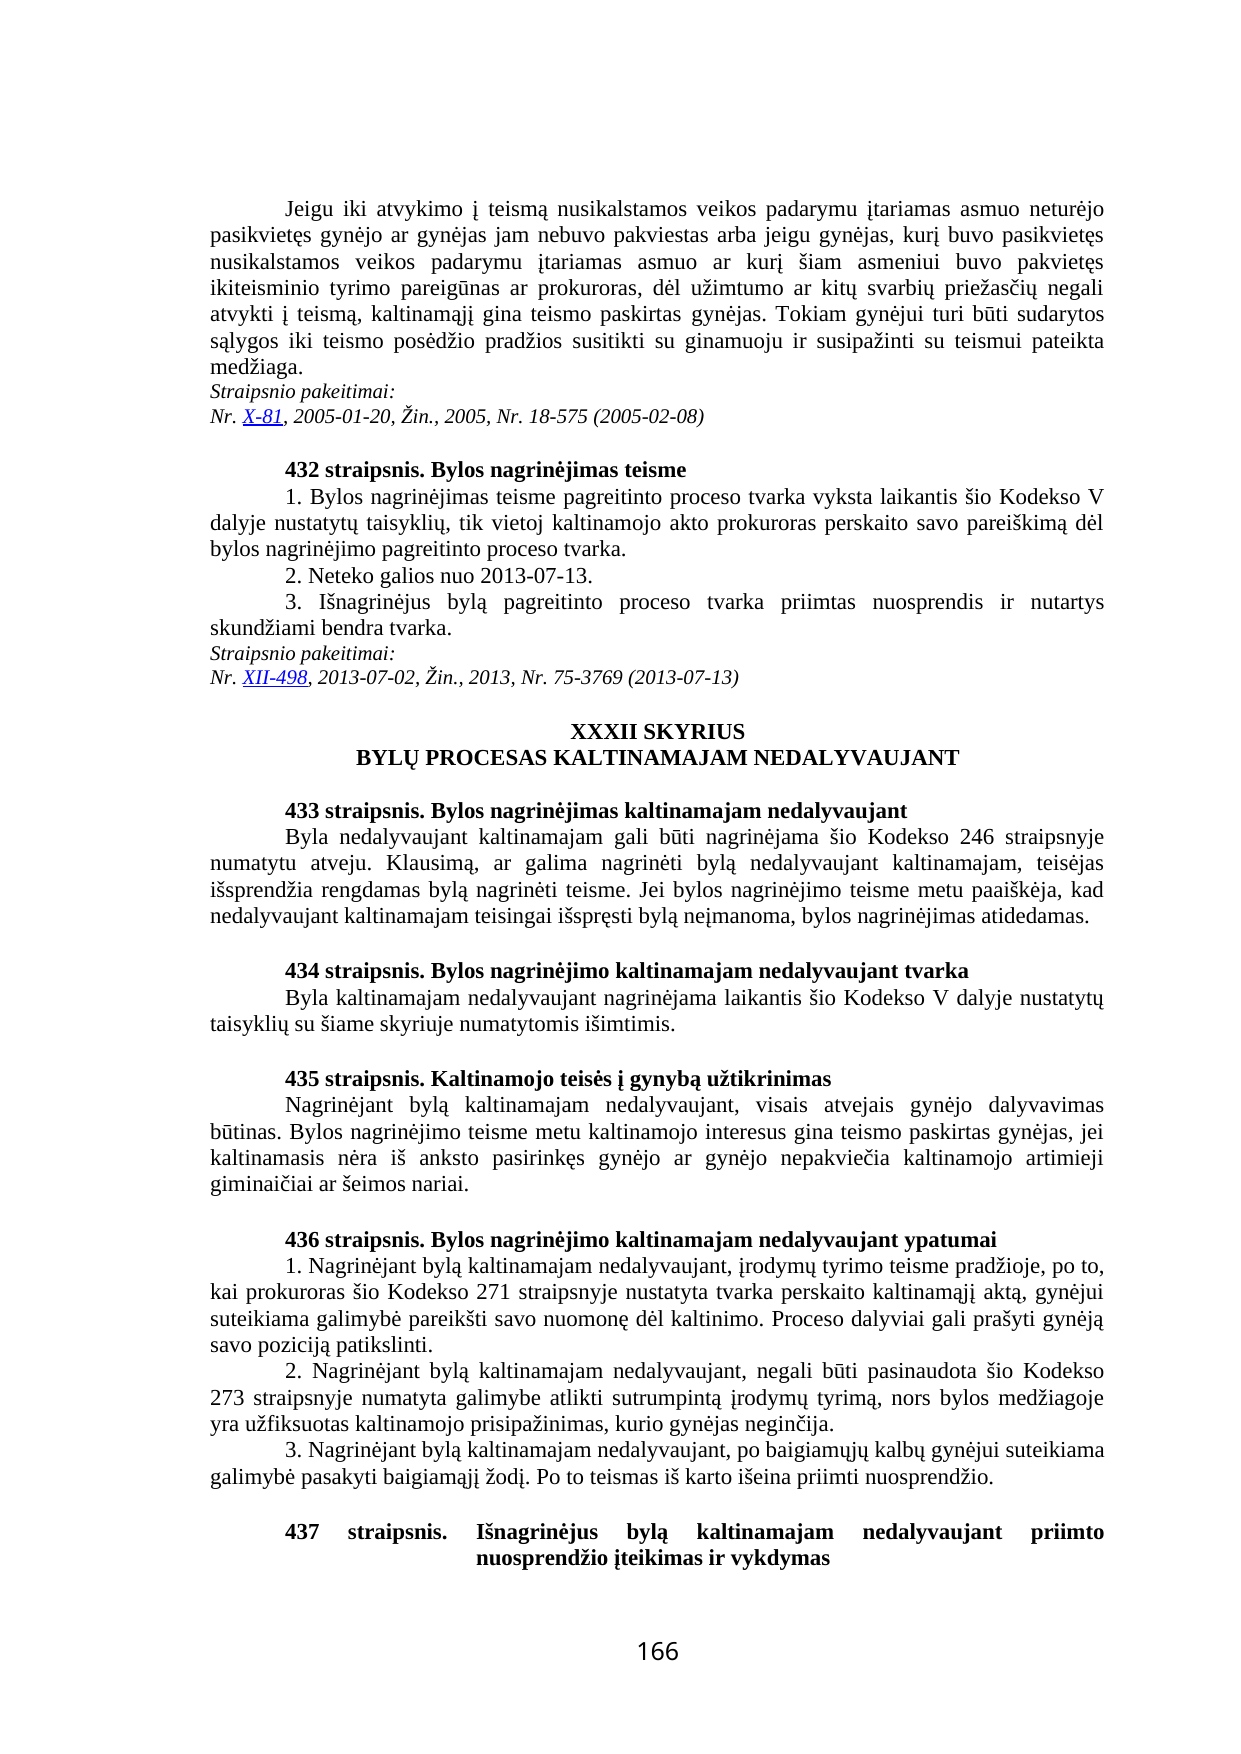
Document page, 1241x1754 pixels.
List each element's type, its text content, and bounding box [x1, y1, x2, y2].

text 3. Išnagrinėjus bylą pagreitinto proceso tvarka priimtas nuosprendis ir nutartys skundžiami bendra tvarka. [210, 588, 1106, 641]
text 432 straipsnis. Bylos nagrinėjimas teisme [210, 456, 1106, 483]
text Straipsnio pakeitimai: [210, 641, 1106, 665]
text Nr. X-81, 2005-01-20, Žin., 2005, Nr. 18-575 (2005-02-08) [210, 403, 1106, 428]
text 437 straipsnis. Išnagrinėjus bylą kaltinamajam nedalyvaujant priimto nuosprendžio įteikimas ir vykdymas [285, 1518, 1106, 1571]
text 1. Nagrinėjant bylą kaltinamajam nedalyvaujant, įrodymų tyrimo teisme pradžioje, po to, kai prokuroras šio Kodekso 271 straipsnyje nustatyta tvarka perskaito kaltinamąjį aktą, gynėjui suteikiama galimybė pareikšti savo nuomonę dėl kaltinimo. Proceso dalyviai gali prašyti gynėją savo poziciją patikslinti. [210, 1252, 1106, 1357]
text 433 straipsnis. Bylos nagrinėjimas kaltinamajam nedalyvaujant [210, 797, 1106, 823]
text Byla kaltinamajam nedalyvaujant nagrinėjama laikantis šio Kodekso V dalyje nustatytų taisyklių su šiame skyriuje numatytomis išimtimis. [210, 984, 1106, 1036]
text XXXII skyrius [210, 718, 1106, 744]
text 2. Nagrinėjant bylą kaltinamajam nedalyvaujant, negali būti pasinaudota šio Kodekso 273 straipsnyje numatyta galimybe atlikti sutrumpintą įrodymų tyrimą, nors bylos medžiagoje yra užfiksuotas kaltinamojo prisipažinimas, kurio gynėjas neginčija. [210, 1357, 1106, 1436]
text 434 straipsnis. Bylos nagrinėjimo kaltinamajam nedalyvaujant tvarka [210, 957, 1106, 984]
text Straipsnio pakeitimai: [210, 379, 1106, 403]
text 3. Nagrinėjant bylą kaltinamajam nedalyvaujant, po baigiamųjų kalbų gynėjui suteikiama galimybė pasakyti baigiamąjį žodį. Po to teismas iš karto išeina priimti nuosprendžio. [210, 1436, 1106, 1489]
text 2. Neteko galios nuo 2013-07-13. [210, 562, 1106, 588]
text Jeigu iki atvykimo į teismą nusikalstamos veikos padarymu įtariamas asmuo neturėjo pasikvietęs gynėjo ar gynėjas jam nebuvo pakviestas arba jeigu gynėjas, kurį buvo pasikvietęs nusikalstamos veikos padarymu įtariamas asmuo ar kurį šiam asmeniui buvo pakvietęs ikiteisminio tyrimo pareigūnas ar prokuroras, dėl užimtumo ar kitų svarbių priežasčių negali atvykti į teismą, kaltinamąjį gina teismo paskirtas gynėjas. Tokiam gynėjui turi būti sudarytos sąlygos iki teismo posėdžio pradžios susitikti su ginamuoju ir susipažinti su teismui pateikta medžiaga. [210, 195, 1106, 379]
text Bylų procesas kaltinamajam nedalyvaujant [210, 744, 1106, 770]
text 1. Bylos nagrinėjimas teisme pagreitinto proceso tvarka vyksta laikantis šio Kodekso V dalyje nustatytų taisyklių, tik vietoj kaltinamojo akto prokuroras perskaito savo pareiškimą dėl bylos nagrinėjimo pagreitinto proceso tvarka. [210, 483, 1106, 562]
text Nagrinėjant bylą kaltinamajam nedalyvaujant, visais atvejais gynėjo dalyvavimas būtinas. Bylos nagrinėjimo teisme metu kaltinamojo interesus gina teismo paskirtas gynėjas, jei kaltinamasis nėra iš anksto pasirinkęs gynėjo ar gynėjo nepakviečia kaltinamojo artimieji giminaičiai ar šeimos nariai. [210, 1091, 1106, 1197]
text Nr. XII-498, 2013-07-02, Žin., 2013, Nr. 75-3769 (2013-07-13) [210, 665, 1106, 689]
text 435 straipsnis. Kaltinamojo teisės į gynybą užtikrinimas [210, 1065, 1106, 1091]
text Byla nedalyvaujant kaltinamajam gali būti nagrinėjama šio Kodekso 246 straipsnyje numatytu atveju. Klausimą, ar galima nagrinėti bylą nedalyvaujant kaltinamajam, teisėjas išsprendžia rengdamas bylą nagrinėti teisme. Jei bylos nagrinėjimo teisme metu paaiškėja, kad nedalyvaujant kaltinamajam teisingai išspręsti bylą neįmanoma, bylos nagrinėjimas atidedamas. [210, 823, 1106, 928]
text 436 straipsnis. Bylos nagrinėjimo kaltinamajam nedalyvaujant ypatumai [210, 1226, 1106, 1252]
